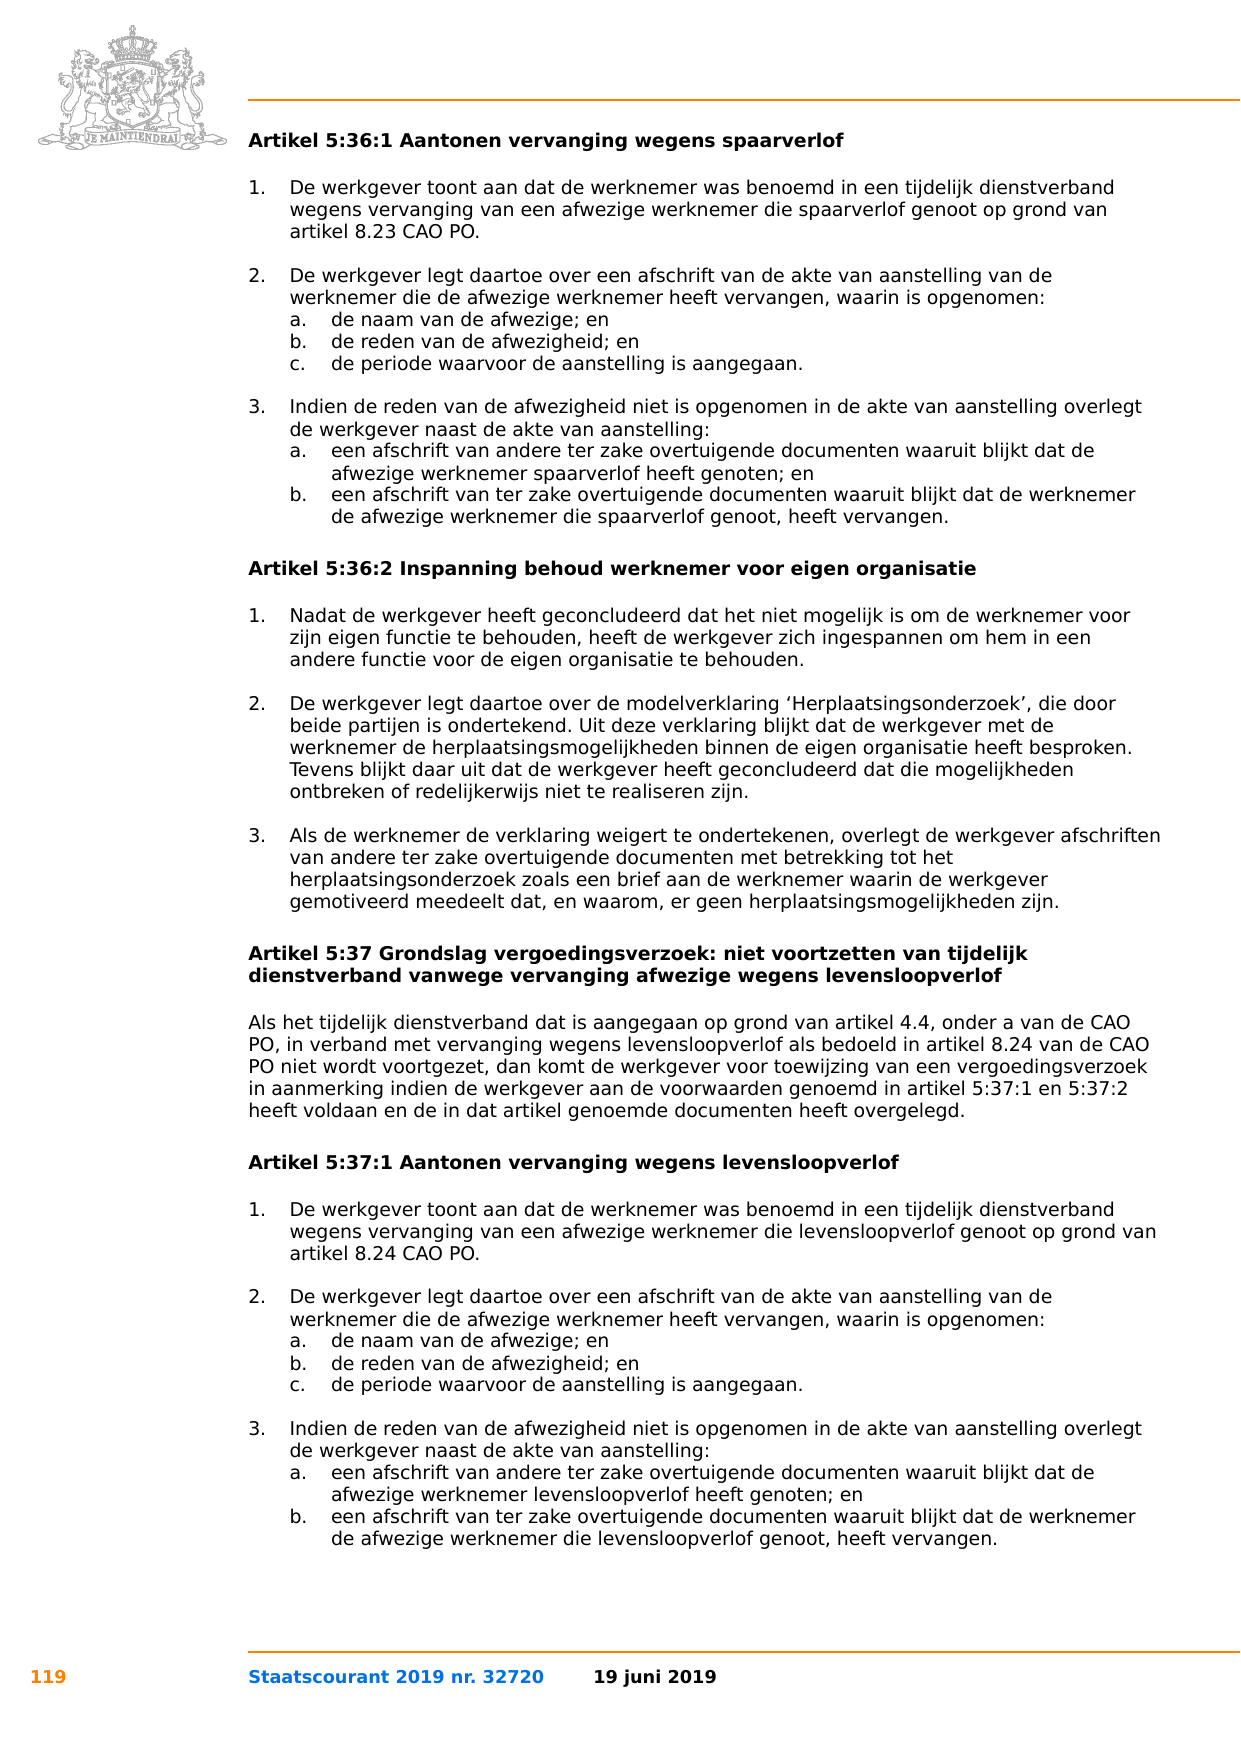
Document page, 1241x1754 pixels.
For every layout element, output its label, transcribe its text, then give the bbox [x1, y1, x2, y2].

text 3. Indien de reden van de afwezigheid niet is opgenomen in de akte van aanstelling overlegt de werkgever naast de akte van aanstelling: [248, 1418, 1163, 1462]
subtitle Artikel 5:36:2 Inspanning behoud werknemer voor eigen organisatie [248, 558, 1163, 580]
text 1. Nadat de werkgever heeft geconcludeerd dat het niet mogelijk is om de werknemer voor zijn eigen functie te behouden, heeft de werkgever zich ingespannen om hem in een andere functie voor de eigen organisatie te behouden. [248, 605, 1163, 671]
text c. de periode waarvoor de aanstelling is aangegaan. [289, 353, 1163, 374]
text 1. De werkgever toont aan dat de werknemer was benoemd in een tijdelijk dienstverband wegens vervanging van een afwezige werknemer die spaarverlof genoot op grond van artikel 8.23 CAO PO. [248, 177, 1163, 243]
text b. een afschrift van ter zake overtuigende documenten waaruit blijkt dat de werknemer de afwezige werknemer die spaarverlof genoot, heeft vervangen. [289, 484, 1163, 528]
text Als het tijdelijk dienstverband dat is aangegaan op grond van artikel 4.4, onder a van de CAO PO, in verband met vervanging wegens levensloopverlof als bedoeld in artikel 8.24 van de CAO PO niet wordt voortgezet, dan komt de werkgever voor toewijzing van een vergoedingsverzoek in aanmerking indien de werkgever aan de voorwaarden genoemd in artikel 5:37:1 en 5:37:2 heeft voldaan en de in dat artikel genoemde documenten heeft overgelegd. [248, 1012, 1163, 1122]
text 3. Als de werknemer de verklaring weigert te ondertekenen, overlegt de werkgever afschriften van andere ter zake overtuigende documenten met betrekking tot het herplaatsingsonderzoek zoals een brief aan de werknemer waarin de werkgever gemotiveerd meedeelt dat, en waarom, er geen herplaatsingsmogelijkheden zijn. [248, 825, 1163, 913]
text 2. De werkgever legt daartoe over een afschrift van de akte van aanstelling van de werknemer die de afwezige werknemer heeft vervangen, waarin is opgenomen: [248, 265, 1163, 309]
text b. de reden van de afwezigheid; en [289, 331, 1163, 353]
text b. een afschrift van ter zake overtuigende documenten waaruit blijkt dat de werknemer de afwezige werknemer die levensloopverlof genoot, heeft vervangen. [289, 1506, 1163, 1550]
text 2. De werkgever legt daartoe over een afschrift van de akte van aanstelling van de werknemer die de afwezige werknemer heeft vervangen, waarin is opgenomen: [248, 1286, 1163, 1330]
text 3. Indien de reden van de afwezigheid niet is opgenomen in de akte van aanstelling overlegt de werkgever naast de akte van aanstelling: [248, 396, 1163, 440]
subtitle Artikel 5:36:1 Aantonen vervanging wegens spaarverlof [248, 130, 1163, 152]
text b. de reden van de afwezigheid; en [289, 1352, 1163, 1374]
text a. de naam van de afwezige; en [289, 1330, 1163, 1352]
text a. een afschrift van andere ter zake overtuigende documenten waaruit blijkt dat de afwezige werknemer levensloopverlof heeft genoten; en [289, 1462, 1163, 1506]
text 2. De werkgever legt daartoe over de modelverklaring ‘Herplaatsingsonderzoek’, die door beide partijen is ondertekend. Uit deze verklaring blijkt dat de werkgever met de werknemer de herplaatsingsmogelijkheden binnen de eigen organisatie heeft besproken. Tevens blijkt daar uit dat de werkgever heeft geconcludeerd dat die mogelijkheden ontbreken of redelijkerwijs niet te realiseren zijn. [248, 693, 1163, 803]
subtitle Artikel 5:37:1 Aantonen vervanging wegens levensloopverlof [248, 1152, 1163, 1174]
text c. de periode waarvoor de aanstelling is aangegaan. [289, 1374, 1163, 1396]
picture [38, 25, 227, 150]
text a. een afschrift van andere ter zake overtuigende documenten waaruit blijkt dat de afwezige werknemer spaarverlof heeft genoten; en [289, 440, 1163, 484]
subtitle Artikel 5:37 Grondslag vergoedingsverzoek: niet voortzetten van tijdelijk dienstverband vanwege vervanging afwezige wegens levensloopverlof [248, 943, 1163, 987]
text 1. De werkgever toont aan dat de werknemer was benoemd in een tijdelijk dienstverband wegens vervanging van een afwezige werknemer die levensloopverlof genoot op grond van artikel 8.24 CAO PO. [248, 1199, 1163, 1264]
text a. de naam van de afwezige; en [289, 309, 1163, 331]
